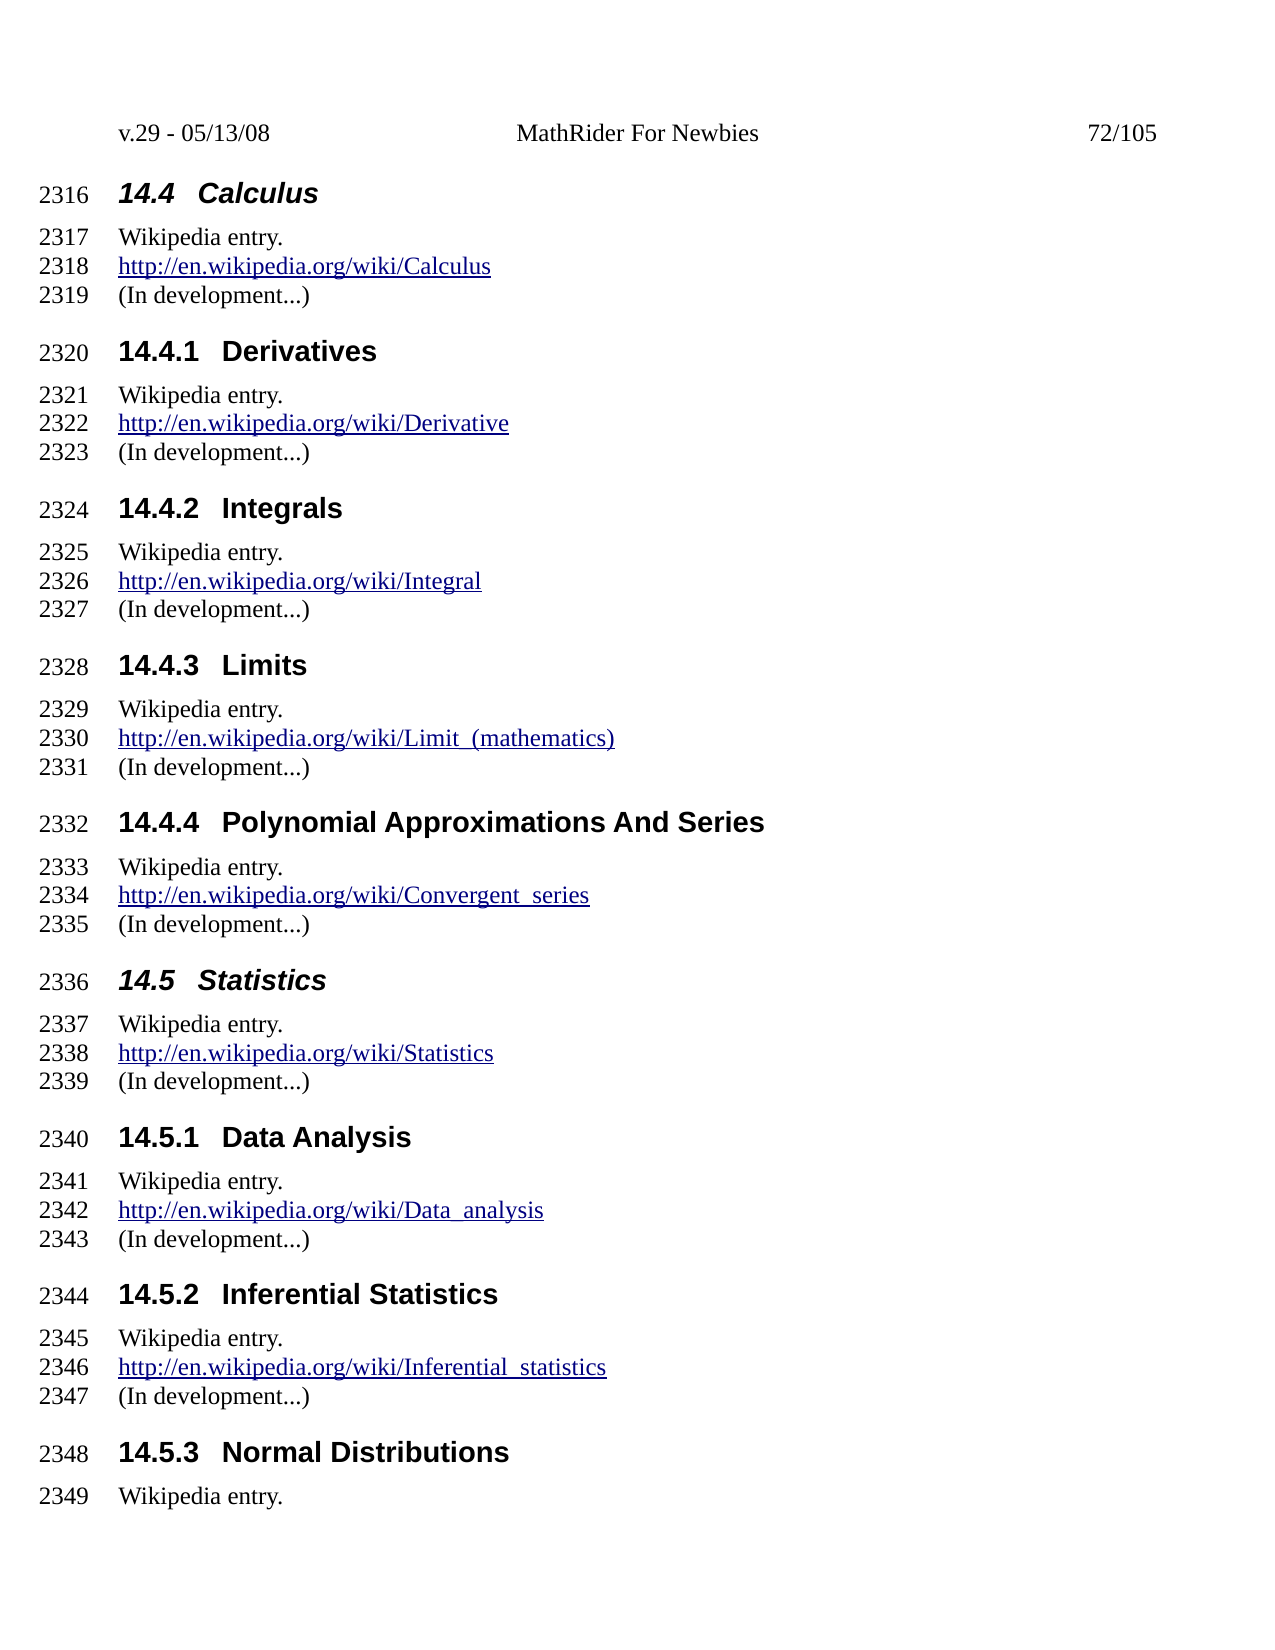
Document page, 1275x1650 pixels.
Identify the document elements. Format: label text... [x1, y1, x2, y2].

text Wikipedia entry. [118, 1323, 1157, 1352]
text Wikipedia entry. [118, 694, 1157, 723]
text (In development...) [118, 1381, 1157, 1410]
text (In development...) [118, 1224, 1157, 1252]
text Wikipedia entry. [118, 537, 1157, 566]
text (In development...) [118, 437, 1157, 466]
text Wikipedia entry. [118, 1009, 1157, 1038]
subtitle Limits [118, 648, 1157, 682]
text (In development...) [118, 280, 1157, 309]
subtitle Calculus [118, 176, 1157, 210]
text Wikipedia entry. [118, 380, 1157, 408]
subtitle Derivatives [118, 334, 1157, 367]
text (In development...) [118, 594, 1157, 623]
text (In development...) [118, 1066, 1157, 1095]
subtitle Statistics [118, 963, 1157, 996]
text http://en.wikipedia.org/wiki/Inferential_statistics [118, 1352, 1157, 1381]
text http://en.wikipedia.org/wiki/Statistics [118, 1038, 1157, 1066]
text http://en.wikipedia.org/wiki/Convergent_series [118, 880, 1157, 909]
text (In development...) [118, 909, 1157, 938]
text http://en.wikipedia.org/wiki/Calculus [118, 251, 1157, 280]
text Wikipedia entry. [118, 1481, 1157, 1509]
subtitle Integrals [118, 491, 1157, 524]
subtitle Inferential Statistics [118, 1277, 1157, 1311]
subtitle Polynomial Approximations And Series [118, 806, 1157, 839]
text Wikipedia entry. [118, 1166, 1157, 1195]
subtitle Data Analysis [118, 1120, 1157, 1154]
text http://en.wikipedia.org/wiki/Limit_(mathematics) [118, 723, 1157, 752]
text (In development...) [118, 752, 1157, 781]
text http://en.wikipedia.org/wiki/Integral [118, 566, 1157, 594]
text http://en.wikipedia.org/wiki/Derivative [118, 408, 1157, 437]
text Wikipedia entry. [118, 852, 1157, 880]
text Wikipedia entry. [118, 222, 1157, 251]
subtitle Normal Distributions [118, 1435, 1157, 1468]
text http://en.wikipedia.org/wiki/Data_analysis [118, 1195, 1157, 1224]
